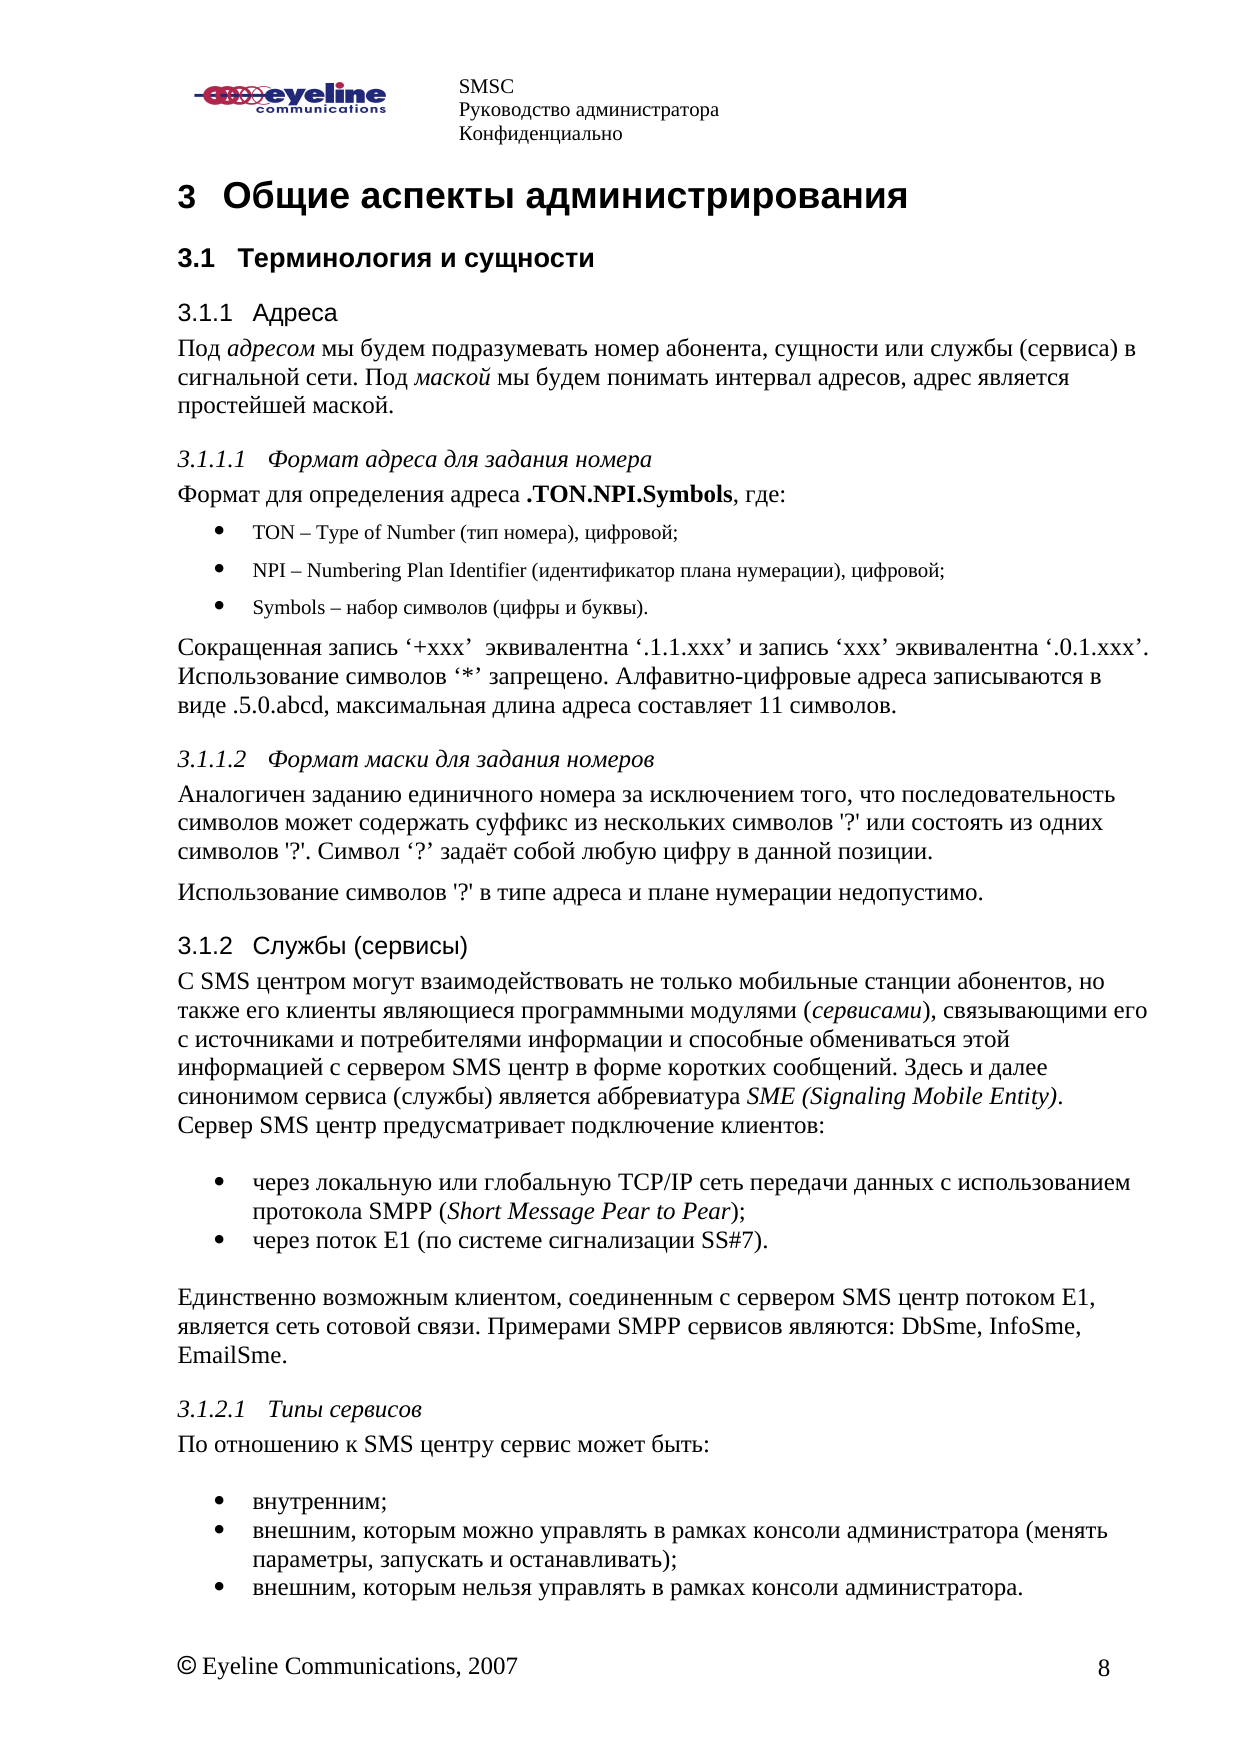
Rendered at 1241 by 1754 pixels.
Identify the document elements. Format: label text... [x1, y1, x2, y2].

picture [194, 82, 386, 113]
subtitle Общие аспекты администрирования [177, 173, 1152, 217]
list внешним, которым нельзя управлять в рамках консоли администратора. [215, 1572, 1152, 1601]
list NPI – Numbering Plan Identifier (идентификатор плана нумерации), цифровой; [215, 558, 1152, 583]
text Использование символов '?' в типе адреса и плане нумерации недопустимо. [177, 877, 1152, 906]
text Формат для определения адреса .TON.NPI.Symbols, где: [177, 479, 1152, 508]
text Сервер SMS центр предусматривает подключение клиентов: [177, 1110, 1152, 1139]
subtitle Терминология и сущности [177, 242, 1152, 273]
text Аналогичен заданию единичного номера за исключением того, что последовательность символов может содержать суффикс из нескольких символов '?' или состоять из одних символов '?'. Символ ‘?’ задаёт собой любую цифру в данной позиции. [177, 779, 1152, 865]
text Единственно возможным клиентом, соединенным с сервером SMS центр потоком E1, является сеть сотовой связи. Примерами SMPP сервисов являются: DbSme, InfoSme, EmailSme. [177, 1282, 1152, 1369]
list через локальную или глобальную TCP/IP сеть передачи данных с использованием протокола SMPP (Short Message Pear to Pear); [215, 1167, 1152, 1225]
text По отношению к SMS центру сервис может быть: [177, 1429, 1152, 1457]
list через поток E1 (по системе сигнализации SS#7). [215, 1225, 1152, 1254]
list TON – Type of Number (тип номера), цифровой; [215, 520, 1152, 545]
list внутренним; [215, 1486, 1152, 1515]
subtitle Формат адреса для задания номера [177, 444, 1152, 473]
text Под адресом мы будем подразумевать номер абонента, сущности или службы (сервиса) в сигнальной сети. Под маской мы будем понимать интервал адресов, адрес является простейшей маской. [177, 333, 1152, 419]
subtitle Формат маски для задания номеров [177, 744, 1152, 772]
list внешним, которым можно управлять в рамках консоли администратора (менять параметры, запускать и останавливать); [215, 1515, 1152, 1572]
text Сокращенная запись ‘+xxx’ эквивалентна ‘.1.1.xxx’ и запись ‘xxx’ эквивалентна ‘.0.1.xxx’. Использование символов ‘*’ запрещено. Алфавитно-цифровые адреса записываются в виде .5.0.abcd, максимальная длина адреса составляет 11 символов. [177, 632, 1152, 719]
subtitle Типы сервисов [177, 1394, 1152, 1422]
list Symbols – набор символов (цифры и буквы). [215, 595, 1152, 620]
text С SMS центром могут взаимодействовать не только мобильные станции абонентов, но также его клиенты являющиеся программными модулями (сервисами), связывающими его с источниками и потребителями информации и способные обмениваться этой информацией с сервером SMS центр в форме коротких сообщений. Здесь и далее синонимом сервиса (службы) является аббревиатура SME (Signaling Mobile Entity). [177, 966, 1152, 1110]
subtitle Службы (сервисы) [177, 931, 1152, 960]
subtitle Адреса [177, 298, 1152, 327]
